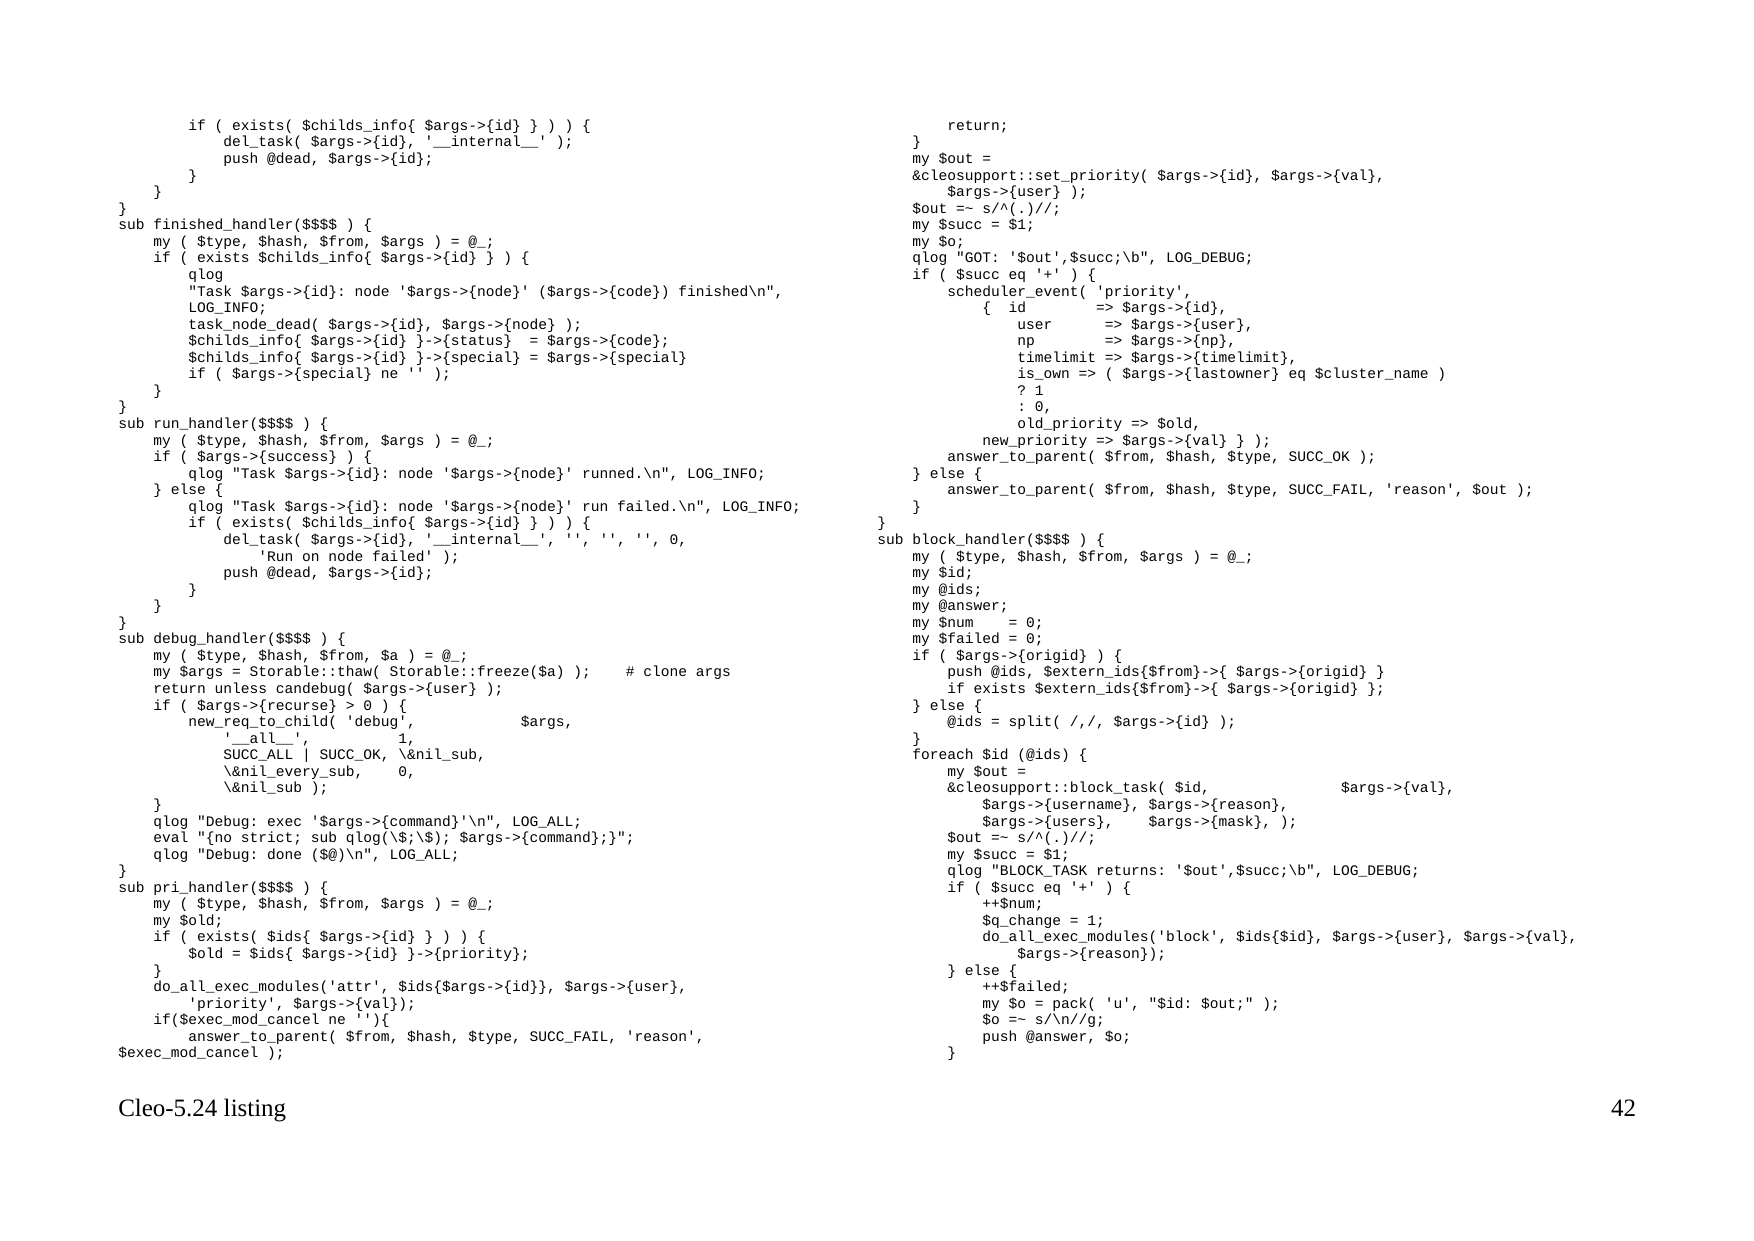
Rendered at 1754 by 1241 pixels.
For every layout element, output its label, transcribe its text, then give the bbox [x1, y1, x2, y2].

text $args->{username}, $args->{reason}, [877, 797, 1636, 814]
text $args->{users}, $args->{mask}, ); [877, 814, 1636, 830]
text } [877, 1046, 1636, 1062]
text my $failed = 0; [877, 632, 1636, 648]
text $out =~ s/^(.)//; [877, 830, 1636, 847]
text 'Run on node failed' ); [118, 549, 877, 565]
text my $out = [877, 764, 1636, 781]
text if ( $args->{special} ne '' ); [118, 367, 877, 383]
text scheduler_event( 'priority', [877, 284, 1636, 300]
text } [877, 731, 1636, 747]
text } [118, 168, 877, 184]
text qlog "Task $args->{id}: node '$args->{node}' run failed.\n", LOG_INFO; [118, 499, 877, 516]
text if ( $args->{success} ) { [118, 449, 877, 466]
text my $old; [118, 913, 877, 930]
text if ( exists $childs_info{ $args->{id} } ) { [118, 251, 877, 267]
text } [877, 499, 1636, 516]
text "Task $args->{id}: node '$args->{node}' ($args->{code}) finished\n", [118, 284, 877, 300]
text push @dead, $args->{id}; [118, 565, 877, 582]
text if ( $succ eq '+' ) { [877, 880, 1636, 897]
text answer_to_parent( $from, $hash, $type, SUCC_FAIL, 'reason', $out ); [877, 482, 1636, 499]
text $childs_info{ $args->{id} }->{status} = $args->{code}; [118, 333, 877, 350]
text ++$num; [877, 897, 1636, 913]
text : 0, [877, 400, 1636, 416]
text qlog "BLOCK_TASK returns: '$out',$succ;\b", LOG_DEBUG; [877, 863, 1636, 880]
text my @answer; [877, 598, 1636, 615]
text do_all_exec_modules('block', $ids{$id}, $args->{user}, $args->{val}, [877, 930, 1636, 946]
text &cleosupport::set_priority( $args->{id}, $args->{val}, [877, 168, 1636, 184]
text } [118, 201, 877, 217]
text if ( exists( $ids{ $args->{id} } ) ) { [118, 930, 877, 946]
text $args->{reason}); [877, 946, 1636, 963]
text my $args = Storable::thaw( Storable::freeze($a) ); # clone args [118, 665, 877, 681]
text task_node_dead( $args->{id}, $args->{node} ); [118, 317, 877, 333]
text my $id; [877, 565, 1636, 582]
text } [877, 516, 1636, 532]
text $q_change = 1; [877, 913, 1636, 930]
text if ( exists( $childs_info{ $args->{id} } ) ) { [118, 516, 877, 532]
text if ( $succ eq '+' ) { [877, 267, 1636, 284]
text ? 1 [877, 383, 1636, 400]
text my $num = 0; [877, 615, 1636, 632]
text $out =~ s/^(.)//; [877, 201, 1636, 217]
text { id => $args->{id}, [877, 300, 1636, 317]
text my ( $type, $hash, $from, $args ) = @_; [118, 897, 877, 913]
text qlog [118, 267, 877, 284]
text $o =~ s/\n//g; [877, 1012, 1636, 1029]
text push @answer, $o; [877, 1029, 1636, 1046]
text qlog "Task $args->{id}: node '$args->{node}' runned.\n", LOG_INFO; [118, 466, 877, 482]
text new_priority => $args->{val} } ); [877, 433, 1636, 449]
text if ( $args->{origid} ) { [877, 648, 1636, 665]
text timelimit => $args->{timelimit}, [877, 350, 1636, 367]
text my $succ = $1; [877, 217, 1636, 234]
text sub finished_handler($$$$ ) { [118, 217, 877, 234]
text np => $args->{np}, [877, 333, 1636, 350]
text } else { [877, 963, 1636, 979]
text qlog "Debug: exec '$args->{command}'\n", LOG_ALL; [118, 814, 877, 830]
text sub pri_handler($$$$ ) { [118, 880, 877, 897]
text del_task( $args->{id}, '__internal__' ); [118, 135, 877, 151]
text my ( $type, $hash, $from, $args ) = @_; [877, 549, 1636, 565]
text $childs_info{ $args->{id} }->{special} = $args->{special} [118, 350, 877, 367]
text if ( $args->{recurse} > 0 ) { [118, 698, 877, 714]
text qlog "Debug: done ($@)\n", LOG_ALL; [118, 847, 877, 863]
text } else { [118, 482, 877, 499]
text @ids = split( /,/, $args->{id} ); [877, 714, 1636, 731]
text } else { [877, 466, 1636, 482]
text } [118, 615, 877, 632]
text answer_to_parent( $from, $hash, $type, SUCC_OK ); [877, 449, 1636, 466]
text new_req_to_child( 'debug', $args, [118, 714, 877, 731]
text is_own => ( $args->{lastowner} eq $cluster_name ) [877, 367, 1636, 383]
text \&nil_sub ); [118, 781, 877, 797]
text my ( $type, $hash, $from, $args ) = @_; [118, 433, 877, 449]
text \&nil_every_sub, 0, [118, 764, 877, 781]
text eval "{no strict; sub qlog(\$;\$); $args->{command};}"; [118, 830, 877, 847]
text my @ids; [877, 582, 1636, 598]
text return; [877, 118, 1636, 135]
text } [118, 400, 877, 416]
text SUCC_ALL | SUCC_OK, \&nil_sub, [118, 747, 877, 764]
text answer_to_parent( $from, $hash, $type, SUCC_FAIL, 'reason', $exec_mod_cancel ); [118, 1029, 877, 1062]
text foreach $id (@ids) { [877, 747, 1636, 764]
text my $o; [877, 234, 1636, 251]
text sub run_handler($$$$ ) { [118, 416, 877, 433]
text $args->{user} ); [877, 184, 1636, 201]
text $old = $ids{ $args->{id} }->{priority}; [118, 946, 877, 963]
text my $succ = $1; [877, 847, 1636, 863]
text my ( $type, $hash, $from, $args ) = @_; [118, 234, 877, 251]
text push @dead, $args->{id}; [118, 151, 877, 168]
text user => $args->{user}, [877, 317, 1636, 333]
text } [118, 184, 877, 201]
text 'priority', $args->{val}); [118, 996, 877, 1012]
text return unless candebug( $args->{user} ); [118, 681, 877, 698]
text } [877, 135, 1636, 151]
text sub block_handler($$$$ ) { [877, 532, 1636, 549]
text sub debug_handler($$$$ ) { [118, 632, 877, 648]
text } [118, 582, 877, 598]
text } [118, 863, 877, 880]
text if($exec_mod_cancel ne ''){ [118, 1012, 877, 1029]
text LOG_INFO; [118, 300, 877, 317]
text qlog "GOT: '$out',$succ;\b", LOG_DEBUG; [877, 251, 1636, 267]
text } else { [877, 698, 1636, 714]
text if ( exists( $childs_info{ $args->{id} } ) ) { [118, 118, 877, 135]
text my $o = pack( 'u', "$id: $out;" ); [877, 996, 1636, 1012]
text '__all__', 1, [118, 731, 877, 747]
text do_all_exec_modules('attr', $ids{$args->{id}}, $args->{user}, [118, 979, 877, 996]
text } [118, 383, 877, 400]
text my ( $type, $hash, $from, $a ) = @_; [118, 648, 877, 665]
text } [118, 963, 877, 979]
text push @ids, $extern_ids{$from}->{ $args->{origid} } [877, 665, 1636, 681]
text ++$failed; [877, 979, 1636, 996]
text &cleosupport::block_task( $id, $args->{val}, [877, 781, 1636, 797]
text if exists $extern_ids{$from}->{ $args->{origid} }; [877, 681, 1636, 698]
text old_priority => $old, [877, 416, 1636, 433]
text } [118, 598, 877, 615]
text } [118, 797, 877, 814]
text my $out = [877, 151, 1636, 168]
text del_task( $args->{id}, '__internal__', '', '', '', 0, [118, 532, 877, 549]
